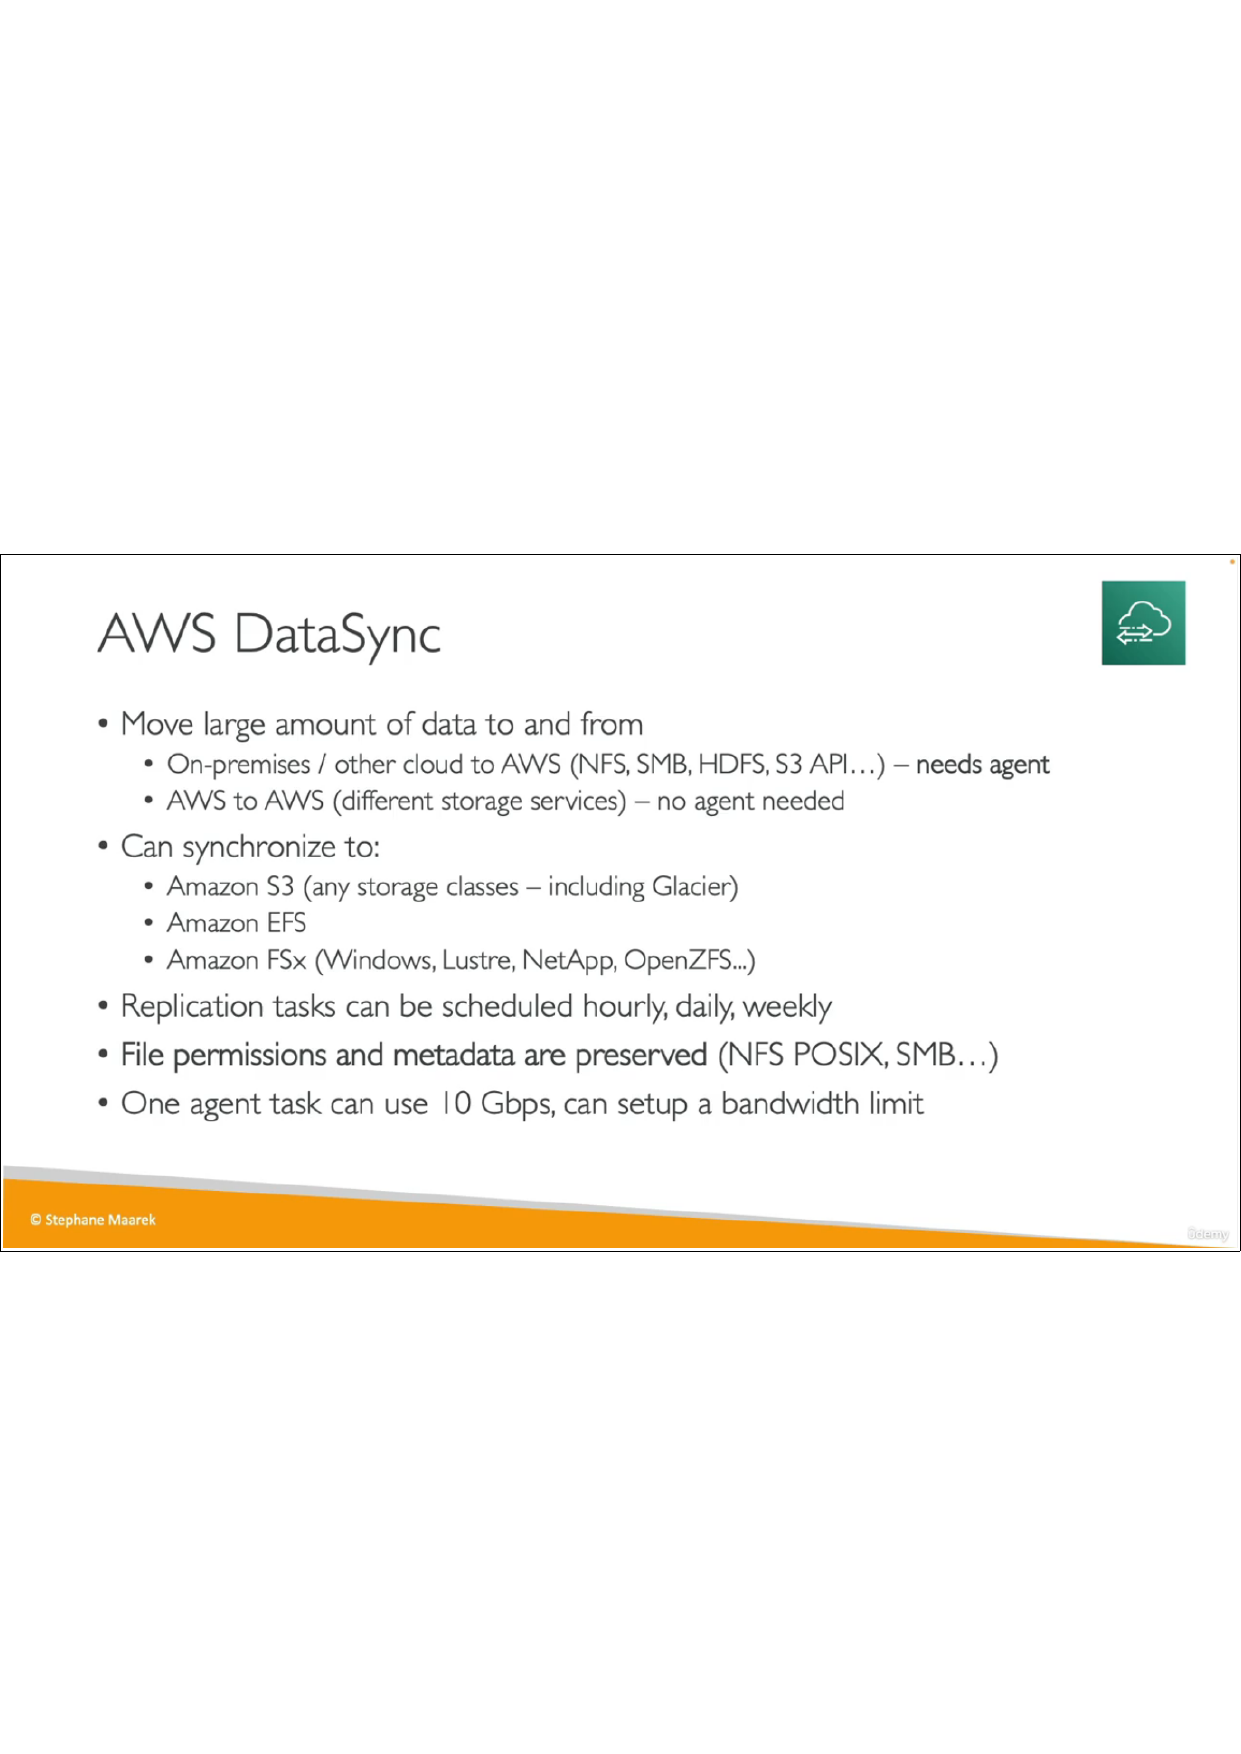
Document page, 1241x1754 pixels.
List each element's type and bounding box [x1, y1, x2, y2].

picture [3, 557, 1238, 1248]
